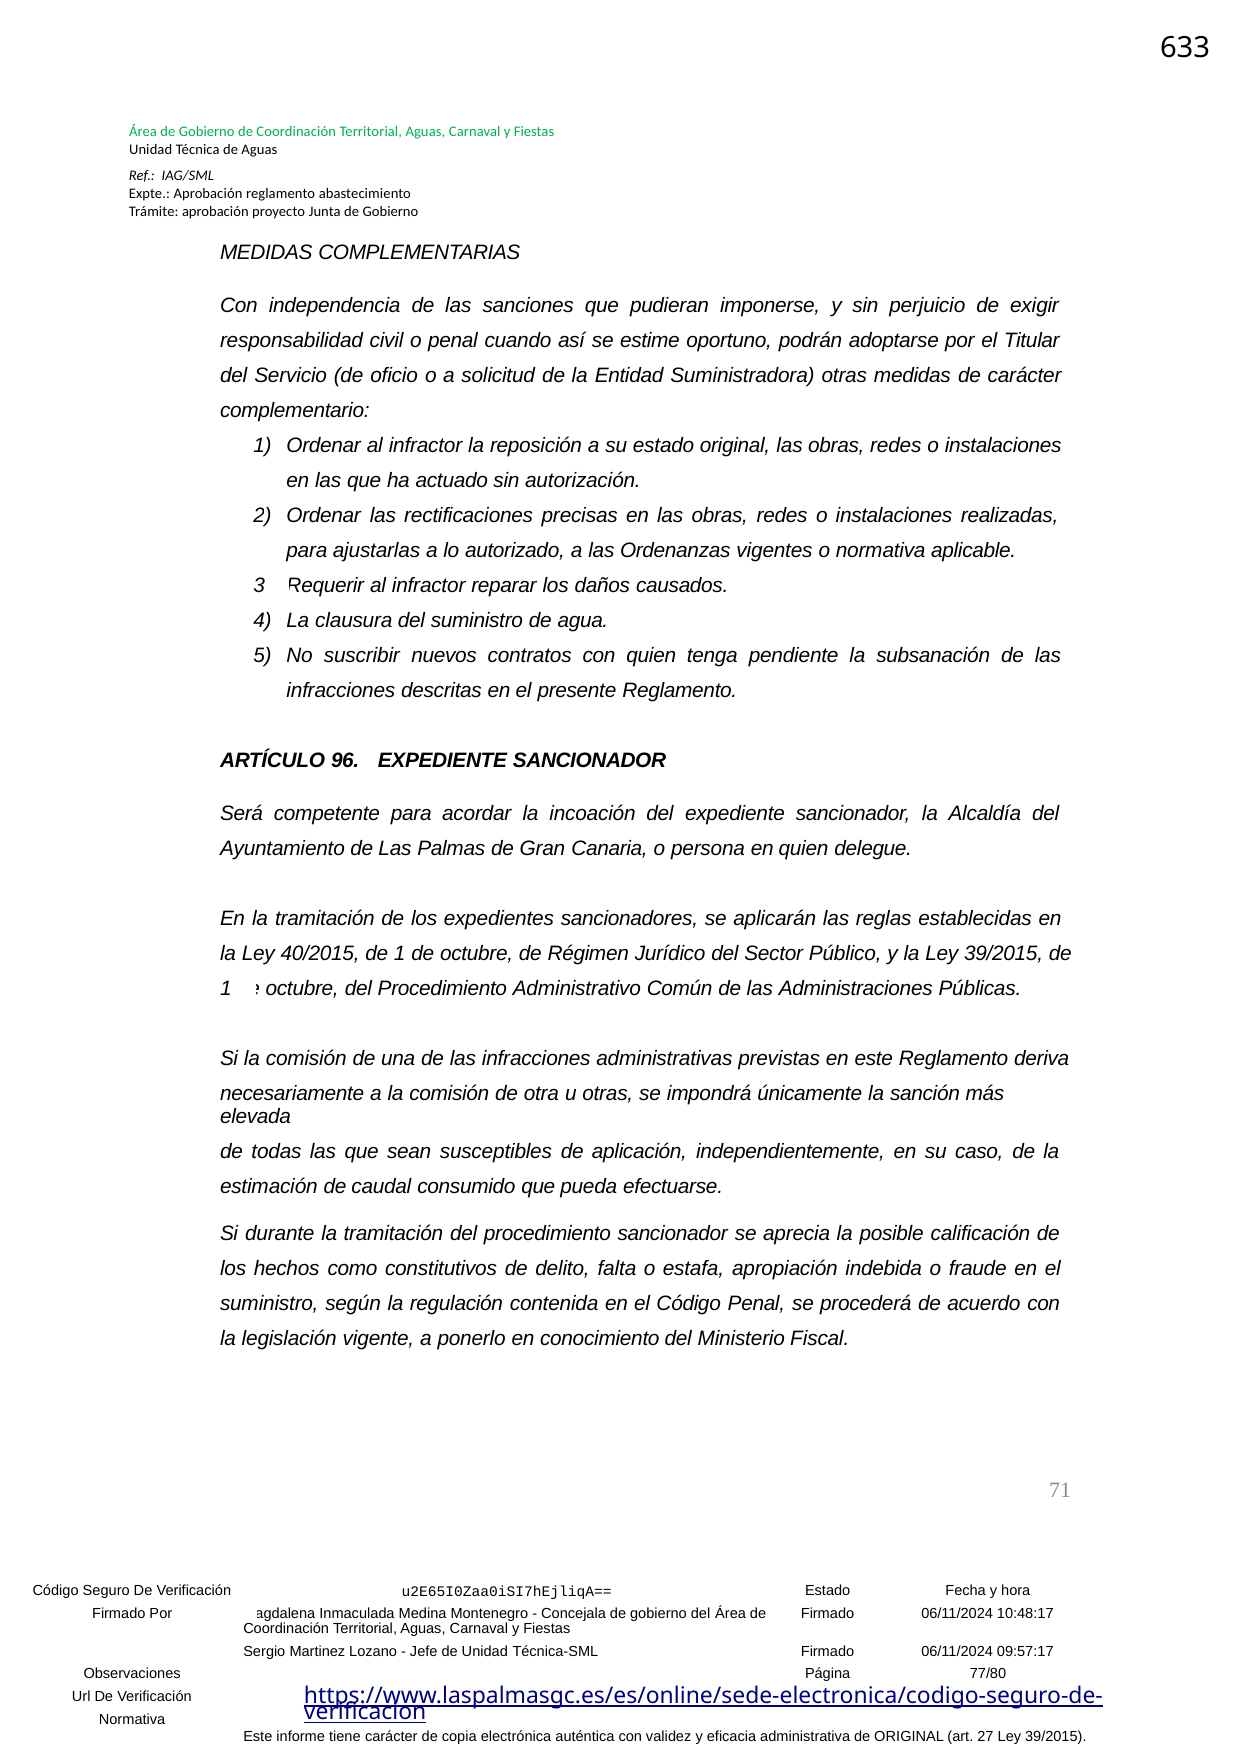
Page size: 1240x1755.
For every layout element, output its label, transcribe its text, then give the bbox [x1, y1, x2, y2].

text u2E65I0Zaa0iSI7hEjliqA== [401, 1584, 636, 1600]
text en las que ha actuado sin autorización. [286, 469, 1081, 492]
text 3 [253, 574, 289, 597]
text ) Ordenar al infractor la reposición a su estado original, las obras, redes o instalaciones [264, 434, 1081, 457]
text Magdalena Inmaculada Medina Montenegro - Concejala de gobierno del Área de [257, 1606, 791, 1622]
text 7 [1049, 1478, 1060, 1502]
text Fecha y hora [945, 1583, 1052, 1599]
text 06/11/2024 09:57:17 [921, 1643, 1077, 1659]
text Estado [805, 1583, 872, 1599]
text estimación de caudal consumido que pueda efectuarse. [220, 1175, 1081, 1198]
text MEDIDAS COMPLEMENTARIAS [220, 241, 547, 264]
text Será competente para acordar la incoación del expediente sancionador, la Alcaldía del [220, 803, 1081, 825]
text Con independencia de las sanciones que pudieran imponerse, y sin perjuicio de exigir [220, 294, 1081, 317]
text 633 [1160, 31, 1233, 64]
text Si la comisión de una de las infracciones administrativas previstas en este Reglamento deriva [220, 1047, 1081, 1070]
text para ajustarlas a lo autorizado, a las Ordenanzas vigentes o normativa aplicable. [286, 539, 1081, 562]
text Unidad Técnica de Aguas [129, 140, 581, 158]
text 2 [253, 514, 264, 527]
text 2 [253, 504, 264, 520]
text 4 [253, 609, 264, 622]
text 77/80 [969, 1666, 1077, 1682]
text Firmado [801, 1643, 876, 1659]
text de octubre, del Procedimiento Administrativo Común de las Administraciones Públicas. [256, 978, 1043, 1000]
text 1 [1060, 1478, 1096, 1502]
text la Ley 40/2015, de 1 de octubre, de Régimen Jurídico del Sector Público, y la Ley 39/2015, de [220, 942, 1081, 965]
text ) Ordenar las rectificaciones precisas en las obras, redes o instalaciones realizadas, [264, 504, 1081, 527]
text Firmado [801, 1606, 876, 1622]
text 1 [220, 978, 256, 1000]
text 06/11/2024 10:48:17 [921, 1606, 1077, 1622]
text Observaciones [83, 1666, 214, 1682]
text 5 [253, 644, 264, 667]
text Este informe tiene carácter de copia electrónica auténtica con validez y eficacia administrativa de ORIGINAL (art. 27 Ley 39/2015). [243, 1728, 1113, 1744]
text Si durante la tramitación del procedimiento sancionador se aprecia la posible calificación de [220, 1222, 1081, 1245]
text 1 [253, 434, 264, 457]
text https://www.laspalmasgc.es/es/online/sede-electronica/codigo-seguro-de-verificacion [304, 1690, 1113, 1723]
text del Servicio (de oficio o a solicitud de la Entidad Suministradora) otras medidas de carácter [220, 364, 1081, 387]
text ) Requerir al infractor reparar los daños causados. [289, 574, 1081, 597]
text Url De Verificación [72, 1689, 214, 1705]
text de todas las que sean susceptibles de aplicación, independientemente, en su caso, de la [220, 1140, 1081, 1163]
text Trámite: aprobación proyecto Junta de Gobierno [129, 202, 446, 219]
text En la tramitación de los expedientes sancionadores, se aplicarán las reglas establecidas en [220, 907, 1081, 930]
text Página [805, 1666, 876, 1682]
text Ayuntamiento de Las Palmas de Gran Canaria, o persona en quien delegue. [220, 838, 1081, 860]
text Sergio Martinez Lozano - Jefe de Unidad Técnica-SML [243, 1643, 623, 1659]
text complementario: [220, 399, 1081, 422]
text Coordinación Territorial, Aguas, Carnaval y Fiestas [243, 1622, 791, 1636]
text Área de Gobierno de Coordinación Territorial, Aguas, Carnaval y Fiestas [129, 122, 581, 140]
text la legislación vigente, a ponerlo en conocimiento del Ministerio Fiscal. [220, 1327, 1081, 1350]
text Expte.: Aprobación reglamento abastecimiento [129, 183, 446, 202]
text suministro, según la regulación contenida en el Código Penal, se procederá de acuerdo con [220, 1292, 1081, 1315]
text ARTÍCULO 96. EXPEDIENTE SANCIONADOR [220, 749, 689, 772]
text Ref.: IAG/SML [129, 165, 446, 183]
text 4 [253, 624, 264, 632]
text Firmado Por [92, 1606, 257, 1622]
text Normativa [99, 1712, 214, 1728]
text Código Seguro De Verificación [32, 1583, 257, 1599]
text infracciones descritas en el presente Reglamento. [286, 679, 1081, 702]
text responsabilidad civil o penal cuando así se estime oportuno, podrán adoptarse por el Titular [220, 329, 1081, 352]
text necesariamente a la comisión de otra u otras, se impondrá únicamente la sanción más elevada [220, 1082, 1081, 1128]
text ) No suscribir nuevos contratos con quien tenga pendiente la subsanación de las [264, 644, 1081, 667]
text los hechos como constitutivos de delito, falta o estafa, apropiación indebida o fraude en el [220, 1257, 1081, 1280]
text ) La clausura del suministro de agua. [264, 609, 631, 632]
